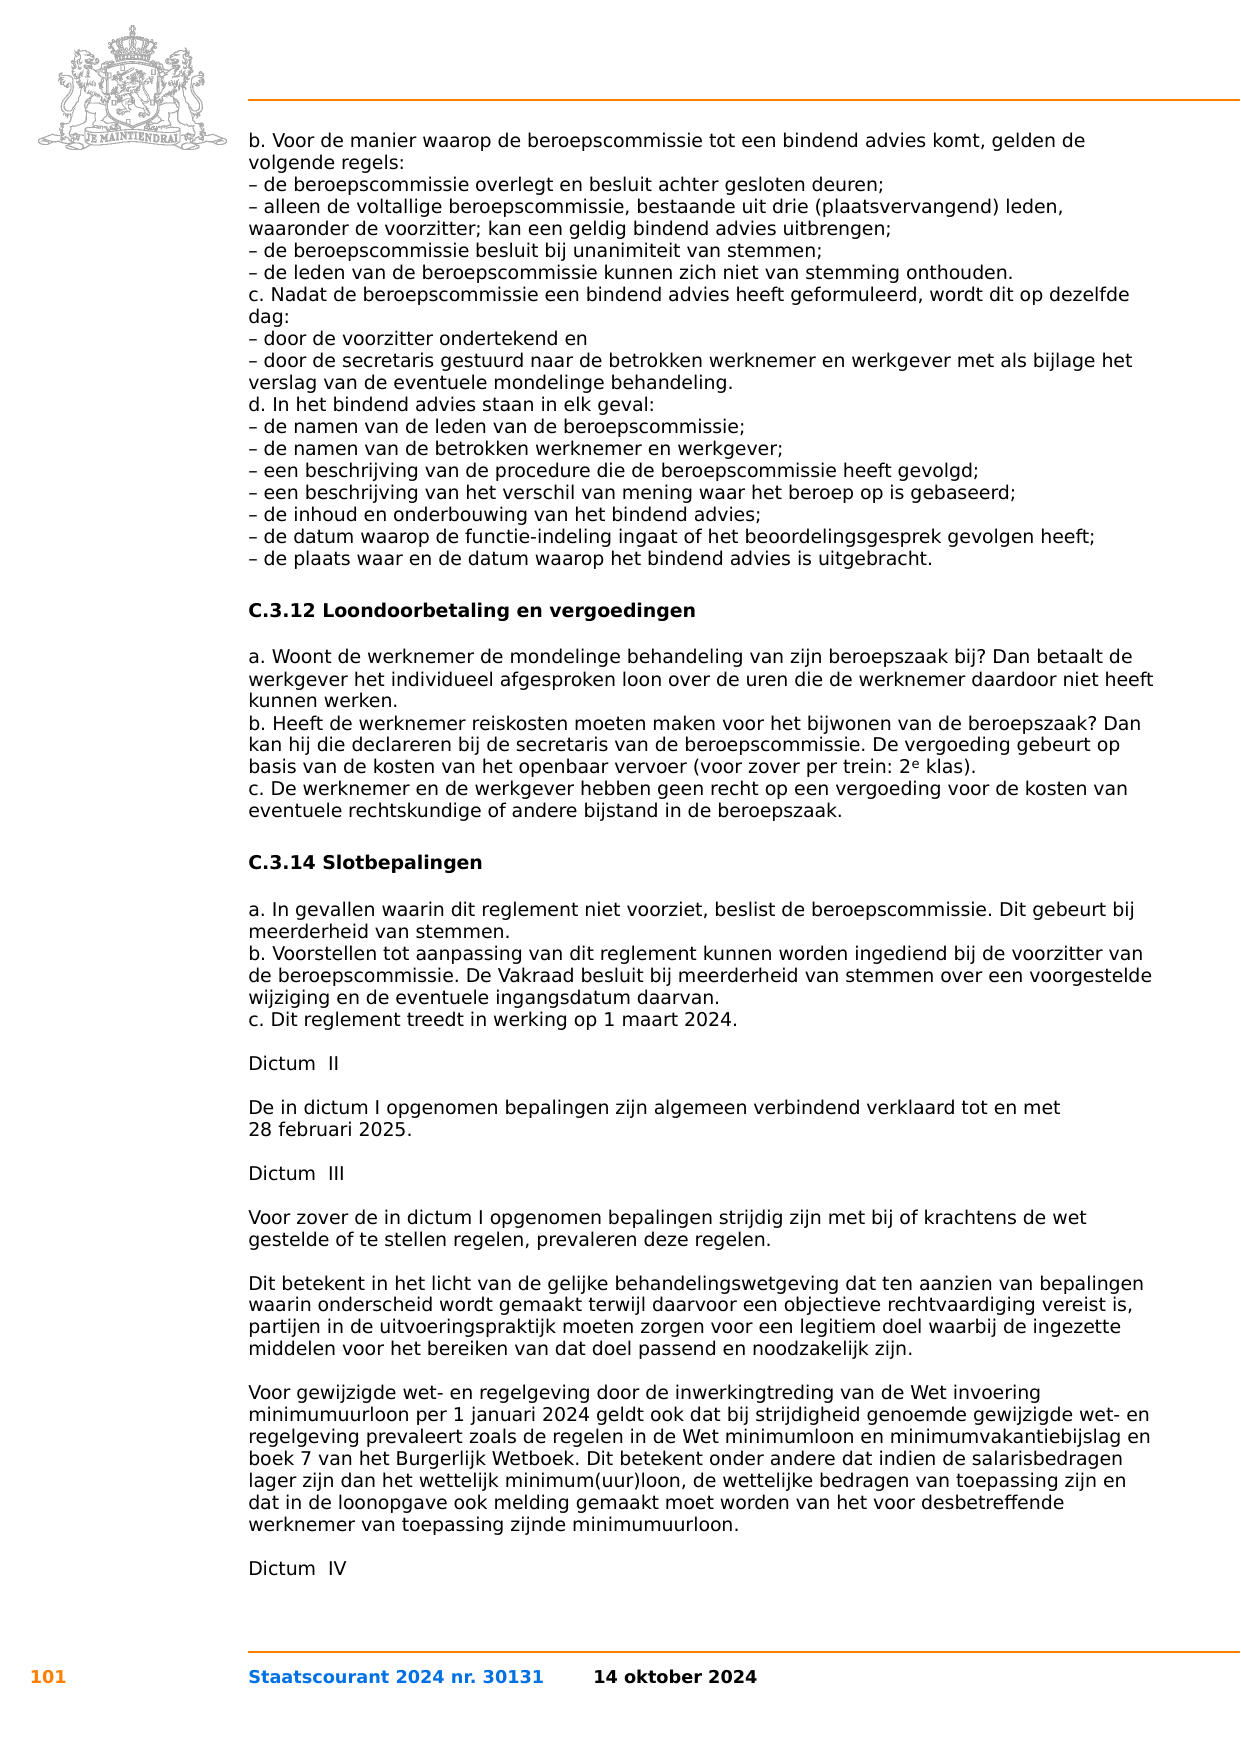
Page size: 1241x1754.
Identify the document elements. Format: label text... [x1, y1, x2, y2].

text – de namen van de betrokken werknemer en werkgever; [248, 438, 1163, 459]
text Dit betekent in het licht van de gelijke behandelingswetgeving dat ten aanzien van bepalingen waarin onderscheid wordt gemaakt terwijl daarvoor een objectieve rechtvaardiging vereist is, partijen in de uitvoeringspraktijk moeten zorgen voor een legitiem doel waarbij de ingezette middelen voor het bereiken van dat doel passend en noodzakelijk zijn. [248, 1272, 1163, 1360]
text a. Woont de werknemer de mondelinge behandeling van zijn beroepszaak bij? Dan betaalt de werkgever het individueel afgesproken loon over de uren die de werknemer daardoor niet heeft kunnen werken. [248, 646, 1163, 712]
text b. Voor de manier waarop de beroepscommissie tot een bindend advies komt, gelden de volgende regels: [248, 130, 1163, 174]
subtitle C.3.12 Loondoorbetaling en vergoedingen [248, 599, 1163, 621]
text a. In gevallen waarin dit reglement niet voorziet, beslist de beroepscommissie. Dit gebeurt bij meerderheid van stemmen. [248, 899, 1163, 943]
text – de inhoud en onderbouwing van het bindend advies; [248, 503, 1163, 526]
text Voor zover de in dictum I opgenomen bepalingen strijdig zijn met bij of krachtens de wet gestelde of te stellen regelen, prevaleren deze regelen. [248, 1207, 1163, 1251]
text – de namen van de leden van de beroepscommissie; [248, 416, 1163, 438]
text c. De werknemer en de werkgever hebben geen recht op een vergoeding voor de kosten van eventuele rechtskundige of andere bijstand in de beroepszaak. [248, 778, 1163, 822]
text – door de secretaris gestuurd naar de betrokken werknemer en werkgever met als bijlage het verslag van de eventuele mondelinge behandeling. [248, 350, 1163, 394]
text – de plaats waar en de datum waarop het bindend advies is uitgebracht. [248, 547, 1163, 569]
text De in dictum I opgenomen bepalingen zijn algemeen verbindend verklaard tot en met 28 februari 2025. [248, 1097, 1163, 1141]
text b. Heeft de werknemer reiskosten moeten maken voor het bijwonen van de beroepszaak? Dan kan hij die declareren bij de secretaris van de beroepscommissie. De vergoeding gebeurt op basis van de kosten van het openbaar vervoer (voor zover per trein: 2e klas). [248, 712, 1163, 778]
text c. Nadat de beroepscommissie een bindend advies heeft geformuleerd, wordt dit op dezelfde dag: [248, 284, 1163, 328]
text – de leden van de beroepscommissie kunnen zich niet van stemming onthouden. [248, 262, 1163, 284]
text b. Voorstellen tot aanpassing van dit reglement kunnen worden ingediend bij de voorzitter van de beroepscommissie. De Vakraad besluit bij meerderheid van stemmen over een voorgestelde wijziging en de eventuele ingangsdatum daarvan. [248, 943, 1163, 1009]
text – de beroepscommissie overlegt en besluit achter gesloten deuren; [248, 174, 1163, 196]
text d. In het bindend advies staan in elk geval: [248, 394, 1163, 416]
text – door de voorzitter ondertekend en [248, 328, 1163, 350]
text – alleen de voltallige beroepscommissie, bestaande uit drie (plaatsvervangend) leden, waaronder de voorzitter; kan een geldig bindend advies uitbrengen; [248, 196, 1163, 240]
text Voor gewijzigde wet- en regelgeving door de inwerkingtreding van de Wet invoering minimumuurloon per 1 januari 2024 geldt ook dat bij strijdigheid genoemde gewijzigde wet- en regelgeving prevaleert zoals de regelen in de Wet minimumloon en minimumvakantiebijslag en boek 7 van het Burgerlijk Wetboek. Dit betekent onder andere dat indien de salarisbedragen lager zijn dan het wettelijk minimum(uur)loon, de wettelijke bedragen van toepassing zijn en dat in de loonopgave ook melding gemaakt moet worden van het voor desbetreffende werknemer van toepassing zijnde minimumuurloon. [248, 1382, 1163, 1536]
picture [38, 25, 227, 150]
text Dictum IV [248, 1558, 1163, 1580]
text – een beschrijving van het verschil van mening waar het beroep op is gebaseerd; [248, 482, 1163, 503]
subtitle C.3.14 Slotbepalingen [248, 852, 1163, 874]
text Dictum III [248, 1163, 1163, 1185]
text – de datum waarop de functie-indeling ingaat of het beoordelingsgesprek gevolgen heeft; [248, 526, 1163, 547]
text Dictum II [248, 1053, 1163, 1075]
text c. Dit reglement treedt in werking op 1 maart 2024. [248, 1009, 1163, 1031]
text – een beschrijving van de procedure die de beroepscommissie heeft gevolgd; [248, 459, 1163, 482]
text – de beroepscommissie besluit bij unanimiteit van stemmen; [248, 240, 1163, 262]
